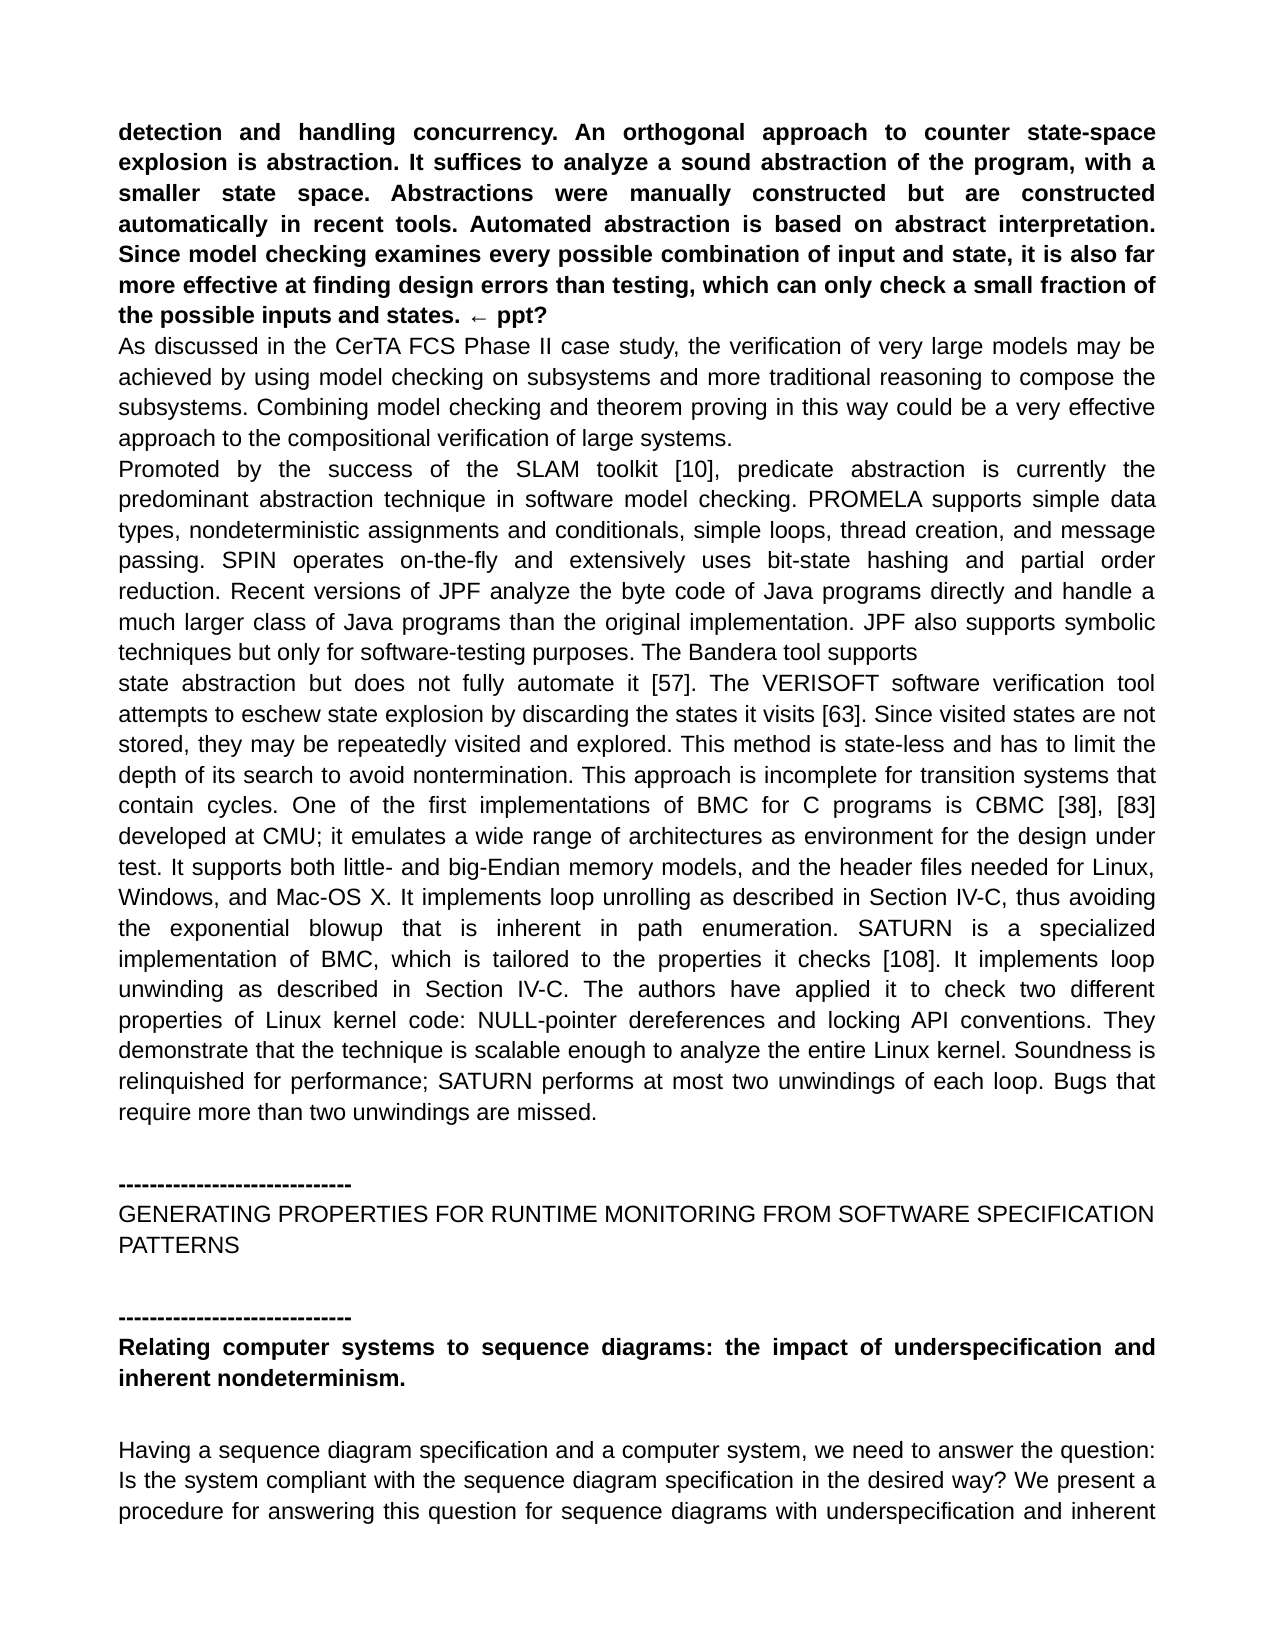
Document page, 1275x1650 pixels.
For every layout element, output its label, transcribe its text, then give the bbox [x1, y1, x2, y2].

text GENERATING PROPERTIES FOR RUNTIME MONITORING FROM SOFTWARE SPECIFICATION PATTERNS [118, 1201, 1157, 1258]
text ------------------------------ [118, 1303, 1157, 1330]
text Having a sequence diagram specification and a computer system, we need to answer the question: Is the system compliant with the sequence diagram specification in the desired way? We present a procedure for answering this question for sequence diagrams with underspecification and inherent [118, 1436, 1157, 1524]
text detection and handling concurrency. An orthogonal approach to counter state-space explosion is abstraction. It suffices to analyze a sound abstraction of the program, with a smaller state space. Abstractions were manually constructed but are constructed automatically in recent tools. Automated abstraction is based on abstract interpretation. Since model checking examines every possible combination of input and state, it is also far more effective at finding design errors than testing, which can only check a small fraction of the possible inputs and states. ← ppt? [118, 118, 1157, 329]
text As discussed in the CerTA FCS Phase II case study, the verification of very large models may be achieved by using model checking on subsystems and more traditional reasoning to compose the subsystems. Combining model checking and theorem proving in this way could be a very effective approach to the compositional verification of large systems. [118, 332, 1157, 451]
text ------------------------------ [118, 1170, 1157, 1197]
text state abstraction but does not fully automate it [57]. The VERISOFT software verification tool attempts to eschew state explosion by discarding the states it visits [63]. Since visited states are not stored, they may be repeatedly visited and explored. This method is state-less and has to limit the depth of its search to avoid nontermination. This approach is incomplete for transition systems that contain cycles. One of the first implementations of BMC for C programs is CBMC [38], [83] developed at CMU; it emulates a wide range of architectures as environment for the design under test. It supports both little- and big-Endian memory models, and the header files needed for Linux, Windows, and Mac-OS X. It implements loop unrolling as described in Section IV-C, thus avoiding the exponential blowup that is inherent in path enumeration. SATURN is a specialized implementation of BMC, which is tailored to the properties it checks [108]. It implements loop unwinding as described in Section IV-C. The authors have applied it to check two different properties of Linux kernel code: NULL-pointer dereferences and locking API conventions. They demonstrate that the technique is scalable enough to analyze the entire Linux kernel. Soundness is relinquished for performance; SATURN performs at most two unwindings of each loop. Bugs that require more than two unwindings are missed. [118, 669, 1157, 1125]
text Promoted by the success of the SLAM toolkit [10], predicate abstraction is currently the predominant abstraction technique in software model checking. PROMELA supports simple data types, nondeterministic assignments and conditionals, simple loops, thread creation, and message passing. SPIN operates on-the-fly and extensively uses bit-state hashing and partial order reduction. Recent versions of JPF analyze the byte code of Java programs directly and handle a much larger class of Java programs than the original implementation. JPF also supports symbolic techniques but only for software-testing purposes. The Bandera tool supports [118, 455, 1157, 666]
text Relating computer systems to sequence diagrams: the impact of underspecification and inherent nondeterminism. [118, 1334, 1157, 1391]
